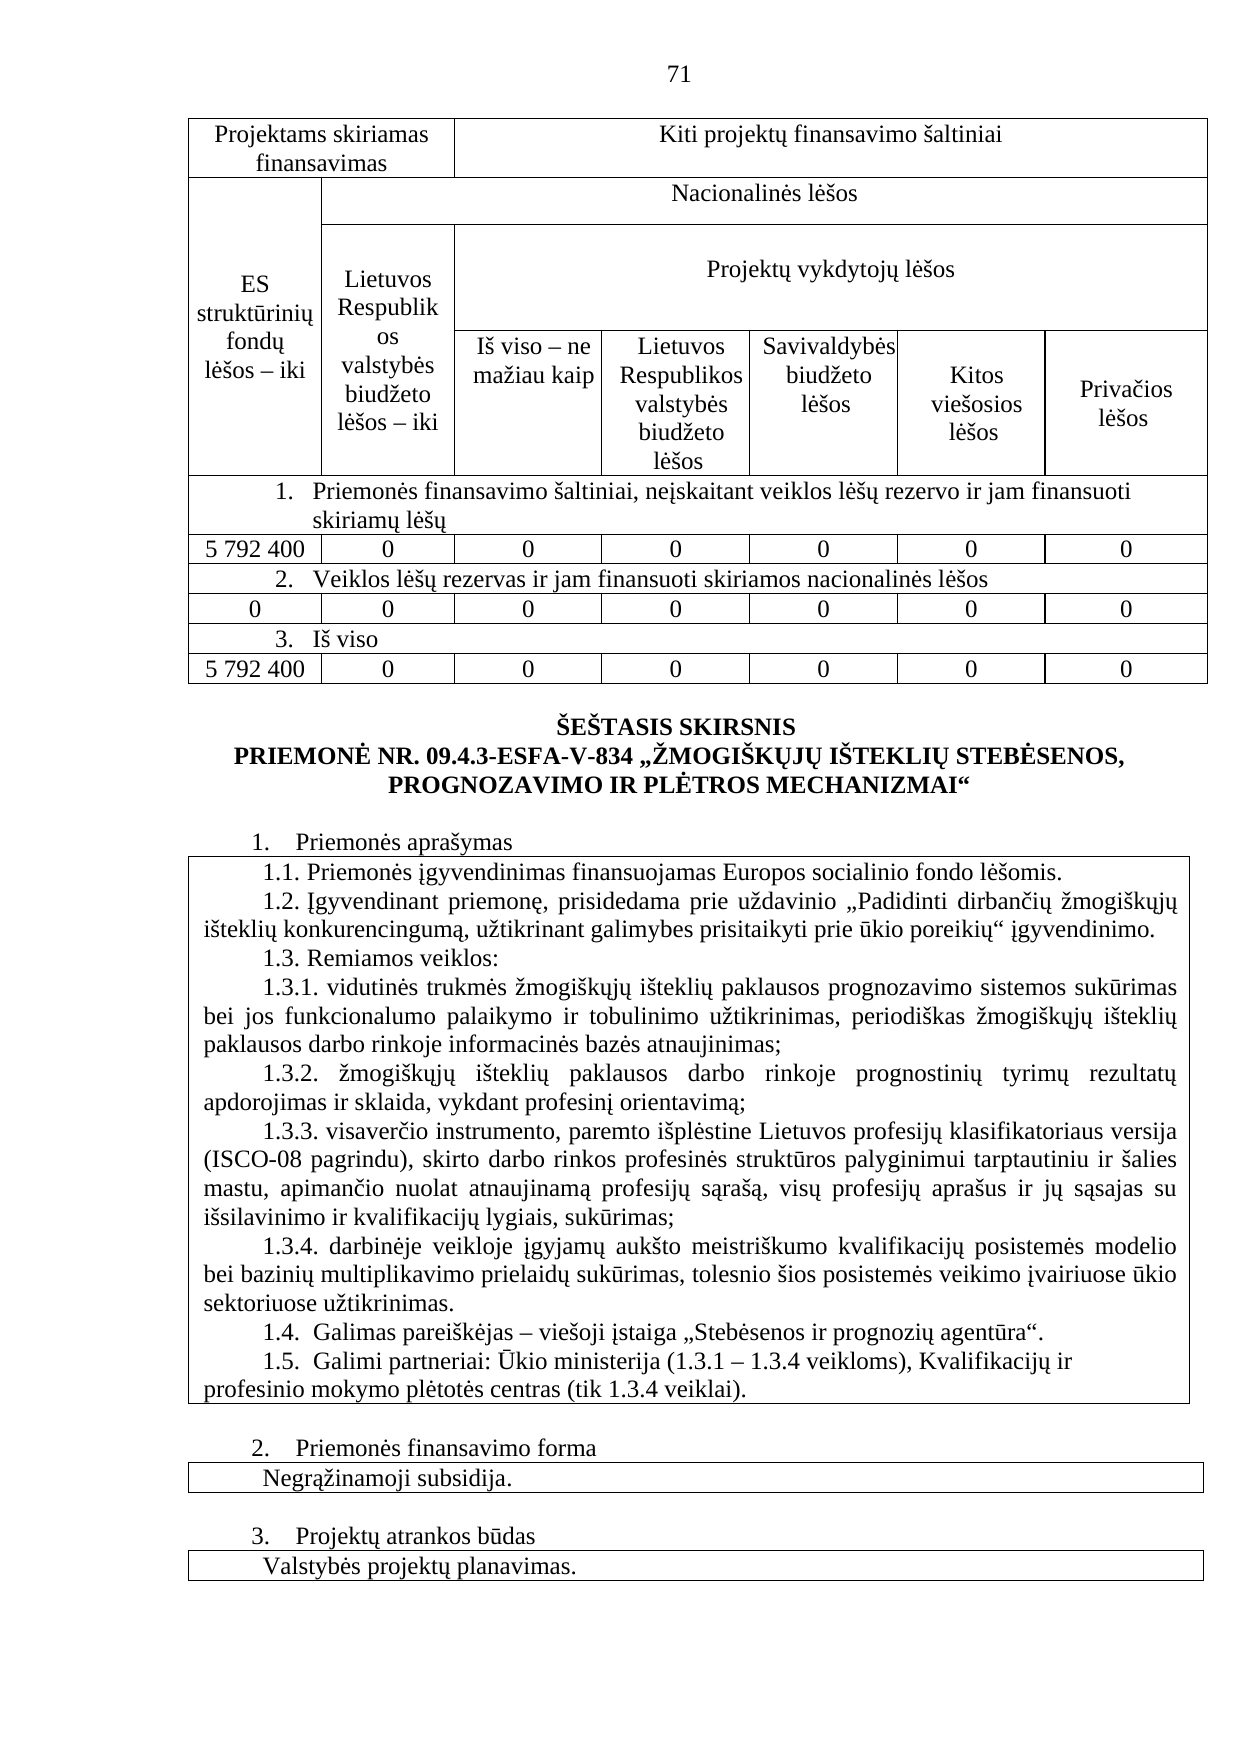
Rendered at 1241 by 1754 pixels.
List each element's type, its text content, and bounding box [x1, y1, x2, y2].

table_cell 0 [898, 594, 1044, 623]
table_cell 0 [750, 594, 897, 623]
table_cell 0 [898, 654, 1044, 682]
table_header Projektams skiriamas finansavimas [189, 119, 454, 177]
table_cell 1.2. Įgyvendinant priemonę, prisidedama prie uždavinio „Padidinti dirbančių žmogiškųjų išteklių konkurencingumą, užtikrinant galimybes prisitaikyti prie ūkio poreikių“ įgyvendinimo. [189, 886, 1189, 943]
table_cell Lietuvos Respublikos valstybės biudžeto lėšos – iki [322, 225, 454, 475]
table_cell 0 [750, 535, 897, 563]
table_header Negrąžinamoji subsidija. [189, 1463, 1203, 1492]
table_cell Kitos viešosios lėšos [898, 331, 1044, 475]
table_cell 1.4. Galimas pareiškėjas – viešoji įstaiga „Stebėsenos ir prognozių agentūra“. [189, 1317, 1189, 1346]
table_header Kiti projektų finansavimo šaltiniai [455, 119, 1207, 177]
table_cell 0 [322, 535, 454, 563]
table_cell 1.5. Galimi partneriai: Ūkio ministerija (1.3.1 – 1.3.4 veikloms), Kvalifikacijų ir profesinio mokymo plėtotės centras (tik 1.3.4 veiklai). [189, 1346, 1189, 1403]
table_cell 0 [602, 535, 749, 563]
table_cell Projektų vykdytojų lėšos [455, 225, 1207, 330]
table_cell 0 [322, 594, 454, 623]
table_cell 1. Priemonės finansavimo šaltiniai, neįskaitant veiklos lėšų rezervo ir jam finansuoti skiriamų lėšų [189, 476, 1207, 533]
table_cell 5 792 400 [189, 654, 321, 682]
table_cell 0 [322, 654, 454, 682]
table_cell 0 [602, 594, 749, 623]
table_cell Nacionalinės lėšos [322, 178, 1207, 224]
table_cell 0 [189, 594, 321, 623]
table_cell 0 [602, 654, 749, 682]
table_header Valstybės projektų planavimas. [189, 1551, 1203, 1580]
table_cell 0 [750, 654, 897, 682]
text 2. Priemonės finansavimo forma [251, 1433, 1181, 1462]
text ŠEŠTASIS SKIRSNIS [177, 712, 1181, 741]
table_cell 0 [1046, 535, 1207, 563]
table_cell 1.3. Remiamos veiklos: 1.3.1. vidutinės trukmės žmogiškųjų išteklių paklausos prognozavimo sistemos sukūrimas bei jos funkcionalumo palaikymo ir tobulinimo užtikrinimas, periodiškas žmogiškųjų išteklių paklausos darbo rinkoje informacinės bazės atnaujinimas; 1.3.2. žmogiškųjų išteklių paklausos darbo rinkoje prognostinių tyrimų rezultatų apdorojimas ir sklaida, vykdant profesinį orientavimą; 1.3.3. visaverčio instrumento, paremto išplėstine Lietuvos profesijų klasifikatoriaus versija (ISCO-08 pagrindu), skirto darbo rinkos profesinės struktūros palyginimui tarptautiniu ir šalies mastu, apimančio nuolat atnaujinamą profesijų sąrašą, visų profesijų aprašus ir jų sąsajas su išsilavinimo ir kvalifikacijų lygiais, sukūrimas; 1.3.4. darbinėje veikloje įgyjamų aukšto meistriškumo kvalifikacijų posistemės modelio bei bazinių multiplikavimo prielaidų sukūrimas, tolesnio šios posistemės veikimo įvairiuose ūkio sektoriuose užtikrinimas. [189, 943, 1189, 1317]
table_cell 5 792 400 [189, 535, 321, 563]
table_cell Lietuvos Respublikos valstybės biudžeto lėšos [602, 331, 749, 475]
table_cell 0 [1046, 654, 1207, 682]
table_cell Iš viso – ne mažiau kaip [455, 331, 601, 475]
text 1. Priemonės aprašymas [251, 827, 1181, 856]
table_cell 2. Veiklos lėšų rezervas ir jam finansuoti skiriamos nacionalinės lėšos [189, 564, 1207, 593]
table_cell Savivaldybės biudžeto lėšos [750, 331, 897, 475]
table_cell 0 [1046, 594, 1207, 623]
table_cell 3. Iš viso [189, 624, 1207, 653]
text 3. Projektų atrankos būdas [251, 1521, 1181, 1550]
table_cell 0 [455, 594, 601, 623]
table_cell 0 [455, 654, 601, 682]
table_cell Privačios lėšos [1046, 331, 1207, 475]
table_cell ES struktūrinių fondų lėšos – iki [189, 178, 321, 475]
text PRIEMONĖ NR. 09.4.3-ESFA-V-834 „Žmogiškųjų išteklių stebėsenos, prognozavimo ir plėtros mechanizmai“ [177, 741, 1181, 798]
table_cell 0 [455, 535, 601, 563]
table_cell 0 [898, 535, 1044, 563]
table_header 1.1. Priemonės įgyvendinimas finansuojamas Europos socialinio fondo lėšomis. [189, 857, 1189, 886]
